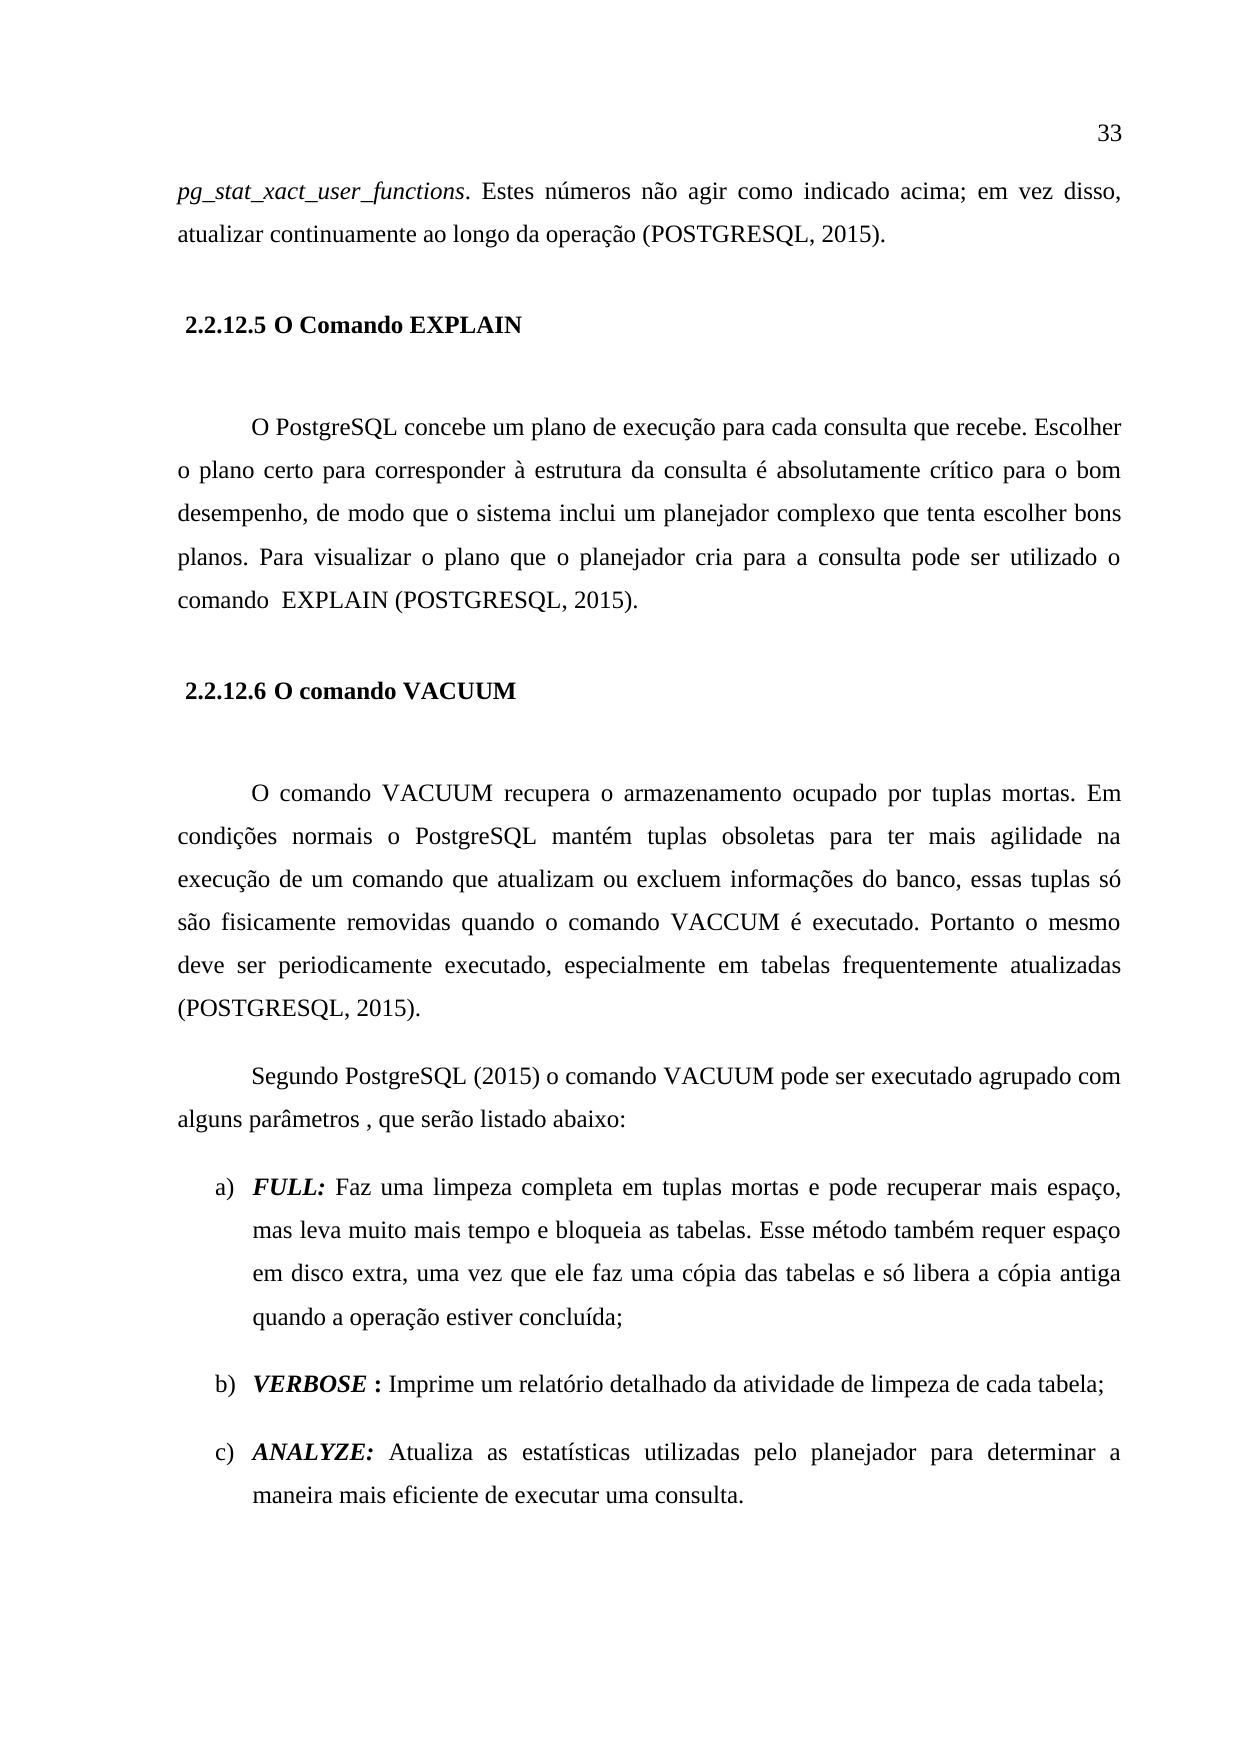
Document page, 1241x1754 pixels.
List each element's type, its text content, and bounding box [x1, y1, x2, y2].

text O PostgreSQL concebe um plano de execução para cada consulta que recebe. Escolher o plano certo para corresponder à estrutura da consulta é absolutamente crítico para o bom desempenho, de modo que o sistema inclui um planejador complexo que tenta escolher bons planos. Para visualizar o plano que o planejador cria para a consulta pode ser utilizado o comando EXPLAIN (POSTGRESQL, 2015). [177, 412, 1122, 613]
text pg_stat_xact_user_functions. Estes números não agir como indicado acima; em vez disso, atualizar continuamente ao longo da operação (POSTGRESQL, 2015). [177, 176, 1122, 248]
text O comando VACUUM recupera o armazenamento ocupado por tuplas mortas. Em condições normais o PostgreSQL mantém tuplas obsoletas para ter mais agilidade na execução de um comando que atualizam ou excluem informações do banco, essas tuplas só são fisicamente removidas quando o comando VACCUM é executado. Portanto o mesmo deve ser periodicamente executado, especialmente em tabelas frequentemente atualizadas (POSTGRESQL, 2015). [177, 778, 1122, 1022]
list O comando VACUUM [185, 676, 1122, 705]
list ANALYZE: Atualiza as estatísticas utilizadas pelo planejador para determinar a maneira mais eficiente de executar uma consulta. [215, 1437, 1122, 1509]
list O Comando EXPLAIN [185, 311, 1122, 339]
text Segundo PostgreSQL (2015) o comando VACUUM pode ser executado agrupado com alguns parâmetros , que serão listado abaixo: [177, 1061, 1122, 1133]
list VERBOSE : Imprime um relatório detalhado da atividade de limpeza de cada tabela; [215, 1369, 1122, 1398]
list FULL: Faz uma limpeza completa em tuplas mortas e pode recuperar mais espaço, mas leva muito mais tempo e bloqueia as tabelas. Esse método também requer espaço em disco extra, uma vez que ele faz uma cópia das tabelas e só libera a cópia antiga quando a operação estiver concluída; [215, 1172, 1122, 1330]
